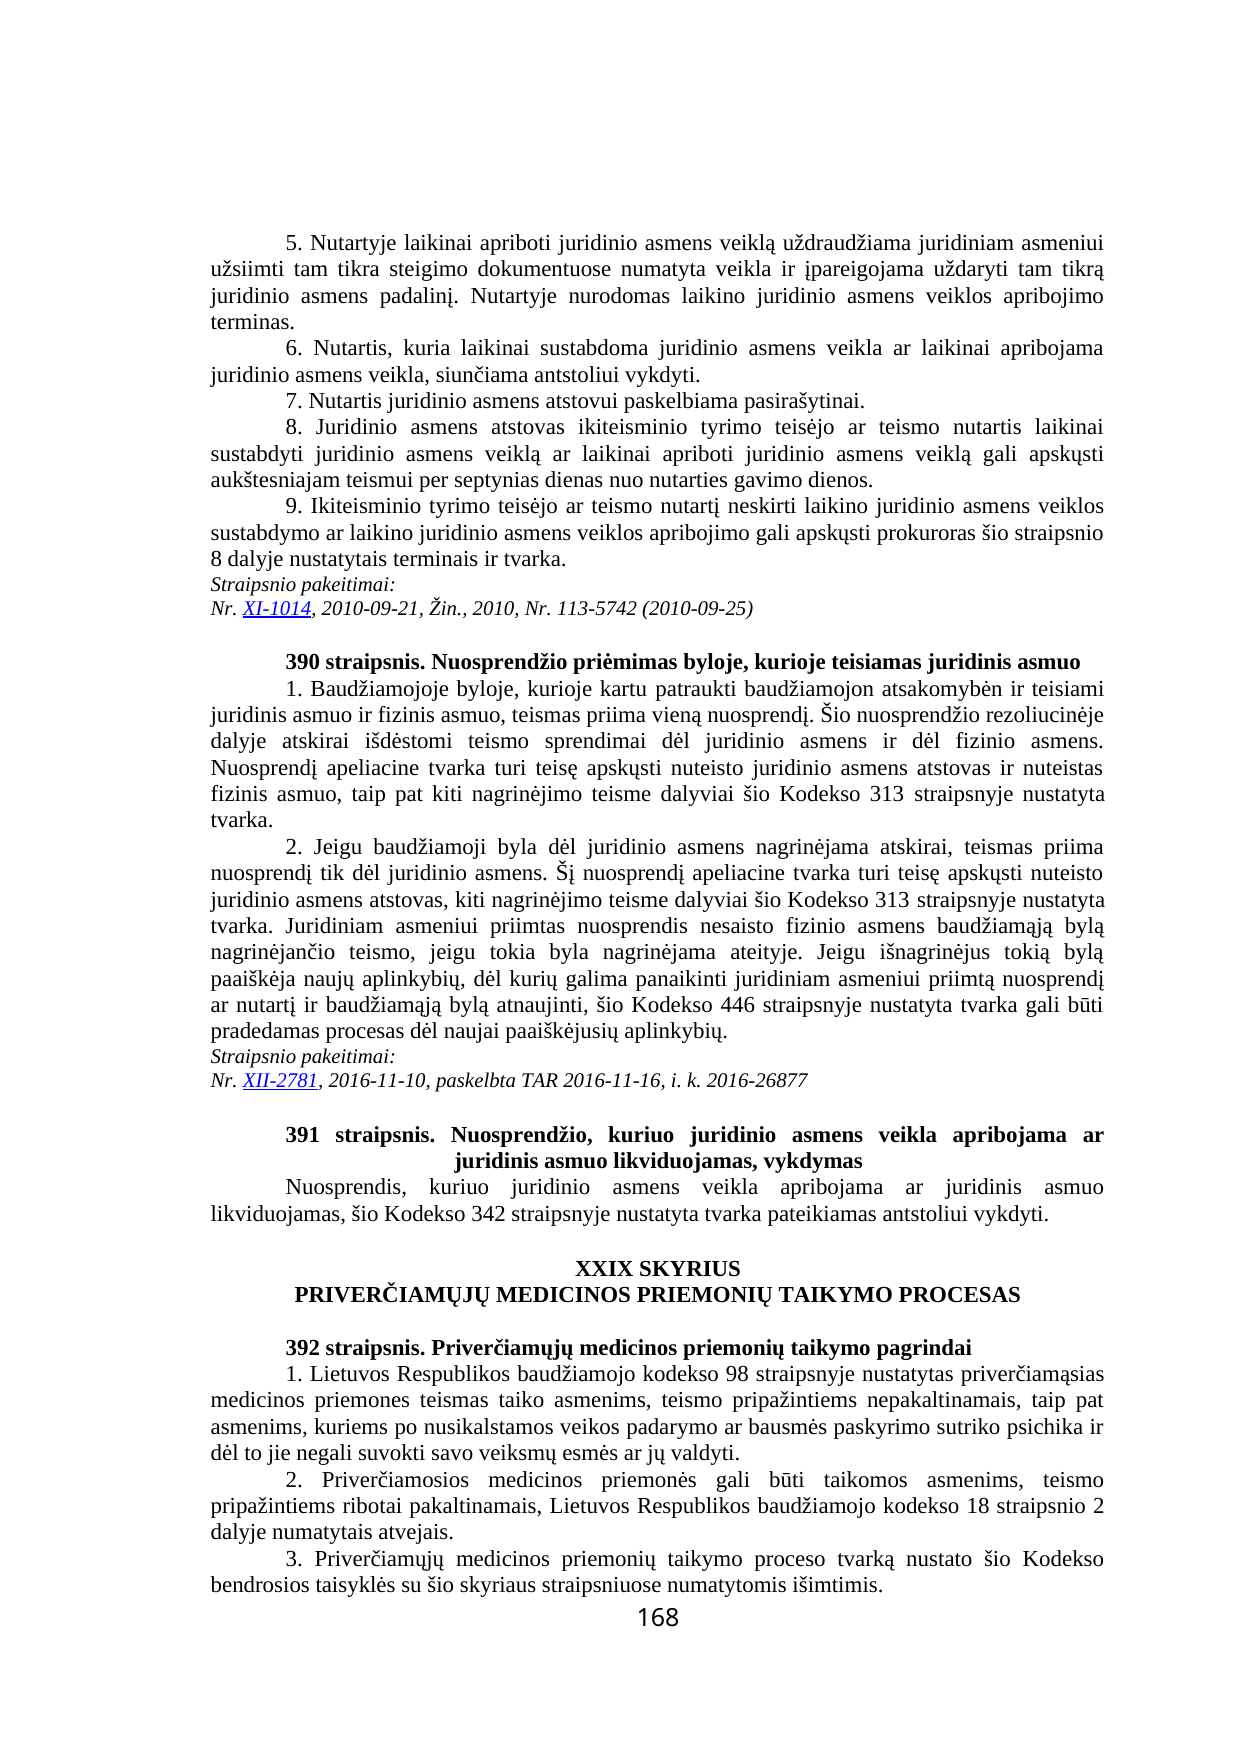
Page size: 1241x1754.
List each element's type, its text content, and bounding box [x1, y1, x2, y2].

text 8. Juridinio asmens atstovas ikiteisminio tyrimo teisėjo ar teismo nutartis laikinai sustabdyti juridinio asmens veiklą ar laikinai apriboti juridinio asmens veiklą gali apskųsti aukštesniajam teismui per septynias dienas nuo nutarties gavimo dienos. [210, 413, 1105, 492]
text 390 straipsnis. Nuosprendžio priėmimas byloje, kurioje teisiamas juridinis asmuo [210, 648, 1105, 675]
text 5. Nutartyje laikinai apriboti juridinio asmens veiklą uždraudžiama juridiniam asmeniui užsiimti tam tikra steigimo dokumentuose numatyta veikla ir įpareigojama uždaryti tam tikrą juridinio asmens padalinį. Nutartyje nurodomas laikino juridinio asmens veiklos apribojimo terminas. [210, 229, 1105, 334]
text Nuosprendis, kuriuo juridinio asmens veikla apribojama ar juridinis asmuo likviduojamas, šio Kodekso 342 straipsnyje nustatyta tvarka pateikiamas antstoliui vykdyti. [210, 1173, 1105, 1226]
text Nr. XII-2781, 2016-11-10, paskelbta TAR 2016-11-16, i. k. 2016-26877 [210, 1068, 1105, 1092]
text Straipsnio pakeitimai: [210, 572, 1105, 596]
text 391 straipsnis. Nuosprendžio, kuriuo juridinio asmens veikla apribojama ar juridinis asmuo likviduojamas, vykdymas [285, 1121, 1105, 1173]
text 3. Priverčiamųjų medicinos priemonių taikymo proceso tvarką nustato šio Kodekso bendrosios taisyklės su šio skyriaus straipsniuose numatytomis išimtimis. [210, 1545, 1105, 1597]
text Nr. XI-1014, 2010-09-21, Žin., 2010, Nr. 113-5742 (2010-09-25) [210, 596, 1105, 620]
text 6. Nutartis, kuria laikinai sustabdoma juridinio asmens veikla ar laikinai apribojama juridinio asmens veikla, siunčiama antstoliui vykdyti. [210, 334, 1105, 387]
text Straipsnio pakeitimai: [210, 1044, 1105, 1068]
text 2. Jeigu baudžiamoji byla dėl juridinio asmens nagrinėjama atskirai, teismas priima nuosprendį tik dėl juridinio asmens. Šį nuosprendį apeliacine tvarka turi teisę apskųsti nuteisto juridinio asmens atstovas, kiti nagrinėjimo teisme dalyviai šio Kodekso 313 straipsnyje nustatyta tvarka. Juridiniam asmeniui priimtas nuosprendis nesaisto fizinio asmens baudžiamąją bylą nagrinėjančio teismo, jeigu tokia byla nagrinėjama ateityje. Jeigu išnagrinėjus tokią bylą paaiškėja naujų aplinkybių, dėl kurių galima panaikinti juridiniam asmeniui priimtą nuosprendį ar nutartį ir baudžiamąją bylą atnaujinti, šio Kodekso 446 straipsnyje nustatyta tvarka gali būti pradedamas procesas dėl naujai paaiškėjusių aplinkybių. [210, 833, 1105, 1044]
text 9. Ikiteisminio tyrimo teisėjo ar teismo nutartį neskirti laikino juridinio asmens veiklos sustabdymo ar laikino juridinio asmens veiklos apribojimo gali apskųsti prokuroras šio straipsnio 8 dalyje nustatytais terminais ir tvarka. [210, 492, 1105, 572]
text XXIX skyrius [210, 1255, 1105, 1281]
text 392 straipsnis. Priverčiamųjų medicinos priemonių taikymo pagrindai [285, 1334, 1105, 1360]
text 1. Baudžiamojoje byloje, kurioje kartu patraukti baudžiamojon atsakomybėn ir teisiami juridinis asmuo ir fizinis asmuo, teismas priima vieną nuosprendį. Šio nuosprendžio rezoliucinėje dalyje atskirai išdėstomi teismo sprendimai dėl juridinio asmens ir dėl fizinio asmens. Nuosprendį apeliacine tvarka turi teisę apskųsti nuteisto juridinio asmens atstovas ir nuteistas fizinis asmuo, taip pat kiti nagrinėjimo teisme dalyviai šio Kodekso 313 straipsnyje nustatyta tvarka. [210, 675, 1105, 833]
text 1. Lietuvos Respublikos baudžiamojo kodekso 98 straipsnyje nustatytas priverčiamąsias medicinos priemones teismas taiko asmenims, teismo pripažintiems nepakaltinamais, taip pat asmenims, kuriems po nusikalstamos veikos padarymo ar bausmės paskyrimo sutriko psichika ir dėl to jie negali suvokti savo veiksmų esmės ar jų valdyti. [210, 1360, 1105, 1466]
text Priverčiamųjų medicinos priemonių taikymo procesas [210, 1281, 1105, 1307]
text 2. Priverčiamosios medicinos priemonės gali būti taikomos asmenims, teismo pripažintiems ribotai pakaltinamais, Lietuvos Respublikos baudžiamojo kodekso 18 straipsnio 2 dalyje numatytais atvejais. [210, 1466, 1105, 1545]
text 7. Nutartis juridinio asmens atstovui paskelbiama pasirašytinai. [210, 387, 1105, 413]
